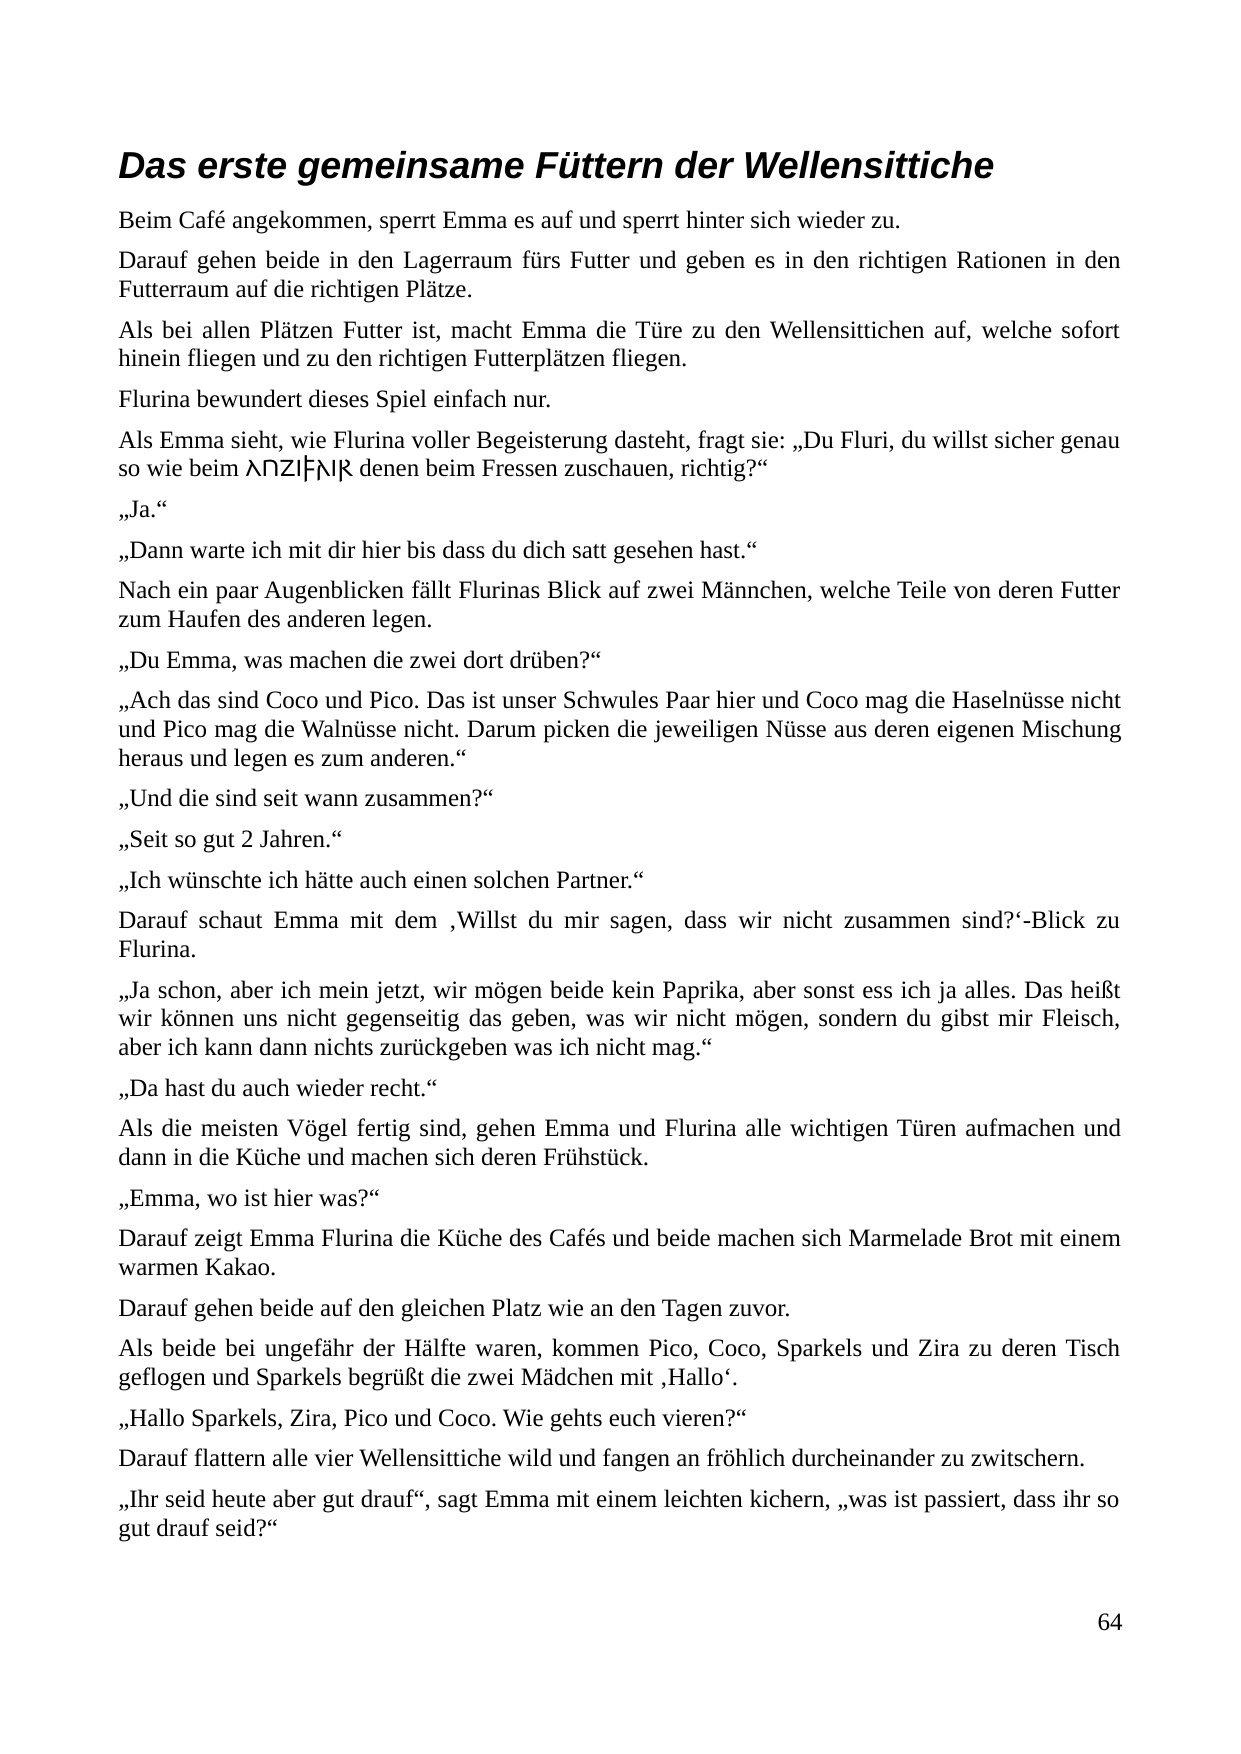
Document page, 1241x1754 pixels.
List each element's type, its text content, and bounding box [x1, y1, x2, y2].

text Flurina bewundert dieses Spiel einfach nur. [118, 384, 1122, 413]
text Als die meisten Vögel fertig sind, gehen Emma und Flurina alle wichtigen Türen aufmachen und dann in die Küche und machen sich deren Frühstück. [118, 1113, 1122, 1171]
text Darauf gehen beide in den Lagerraum fürs Futter und geben es in den richtigen Rationen in den Futterraum auf die richtigen Plätze. [118, 245, 1122, 303]
text „Emma, wo ist hier was?“ [118, 1183, 1122, 1212]
text Nach ein paar Augenblicken fällt Flurinas Blick auf zwei Männchen, welche Teile von deren Futter zum Haufen des anderen legen. [118, 575, 1122, 633]
text „Ach das sind Coco und Pico. Das ist unser Schwules Paar hier und Coco mag die Haselnüsse nicht und Pico mag die Walnüsse nicht. Darum picken die jeweiligen Nüsse aus deren eigenen Mischung heraus und legen es zum anderen.“ [118, 685, 1122, 772]
text Als Emma sieht, wie Flurina voller Begeisterung dasteht, fragt sie: „Du Fluri, du willst sicher genau so wie beim 𐌻𐌿𐌶𐌹𐍆𐌰𐌹𐍂 denen beim Fressen zuschauen, richtig?“ [118, 425, 1122, 482]
text „Ja schon, aber ich mein jetzt, wir mögen beide kein Paprika, aber sonst ess ich ja alles. Das heißt wir können uns nicht gegenseitig das geben, was wir nicht mögen, sondern du gibst mir Fleisch, aber ich kann dann nichts zurückgeben was ich nicht mag.“ [118, 975, 1122, 1061]
text „Hallo Sparkels, Zira, Pico und Coco. Wie gehts euch vieren?“ [118, 1403, 1122, 1432]
text „Dann warte ich mit dir hier bis dass du dich satt gesehen hast.“ [118, 535, 1122, 563]
text Darauf flattern alle vier Wellensittiche wild und fangen an fröhlich durcheinander zu zwitschern. [118, 1443, 1122, 1472]
subtitle Das erste gemeinsame Füttern der Wellensittiche [118, 143, 1122, 186]
text „Und die sind seit wann zusammen?“ [118, 783, 1122, 812]
text Beim Café angekommen, sperrt Emma es auf und sperrt hinter sich wieder zu. [118, 205, 1122, 233]
text Als bei allen Plätzen Futter ist, macht Emma die Türe zu den Wellensittichen auf, welche sofort hinein fliegen und zu den richtigen Futterplätzen fliegen. [118, 315, 1122, 372]
text „Ich wünschte ich hätte auch einen solchen Partner.“ [118, 865, 1122, 893]
text Als beide bei ungefähr der Hälfte waren, kommen Pico, Coco, Sparkels und Zira zu deren Tisch geflogen und Sparkels begrüßt die zwei Mädchen mit ‚Hallo‘. [118, 1333, 1122, 1391]
text „Da hast du auch wieder recht.“ [118, 1073, 1122, 1102]
text „Ja.“ [118, 494, 1122, 523]
text Darauf gehen beide auf den gleichen Platz wie an den Tagen zuvor. [118, 1293, 1122, 1322]
text Darauf schaut Emma mit dem ‚Willst du mir sagen, dass wir nicht zusammen sind?‘-Blick zu Flurina. [118, 905, 1122, 963]
text Darauf zeigt Emma Flurina die Küche des Cafés und beide machen sich Marmelade Brot mit einem warmen Kakao. [118, 1223, 1122, 1281]
text „Ihr seid heute aber gut drauf“, sagt Emma mit einem leichten kichern, „was ist passiert, dass ihr so gut drauf seid?“ [118, 1484, 1122, 1542]
text „Seit so gut 2 Jahren.“ [118, 824, 1122, 853]
text „Du Emma, was machen die zwei dort drüben?“ [118, 645, 1122, 673]
